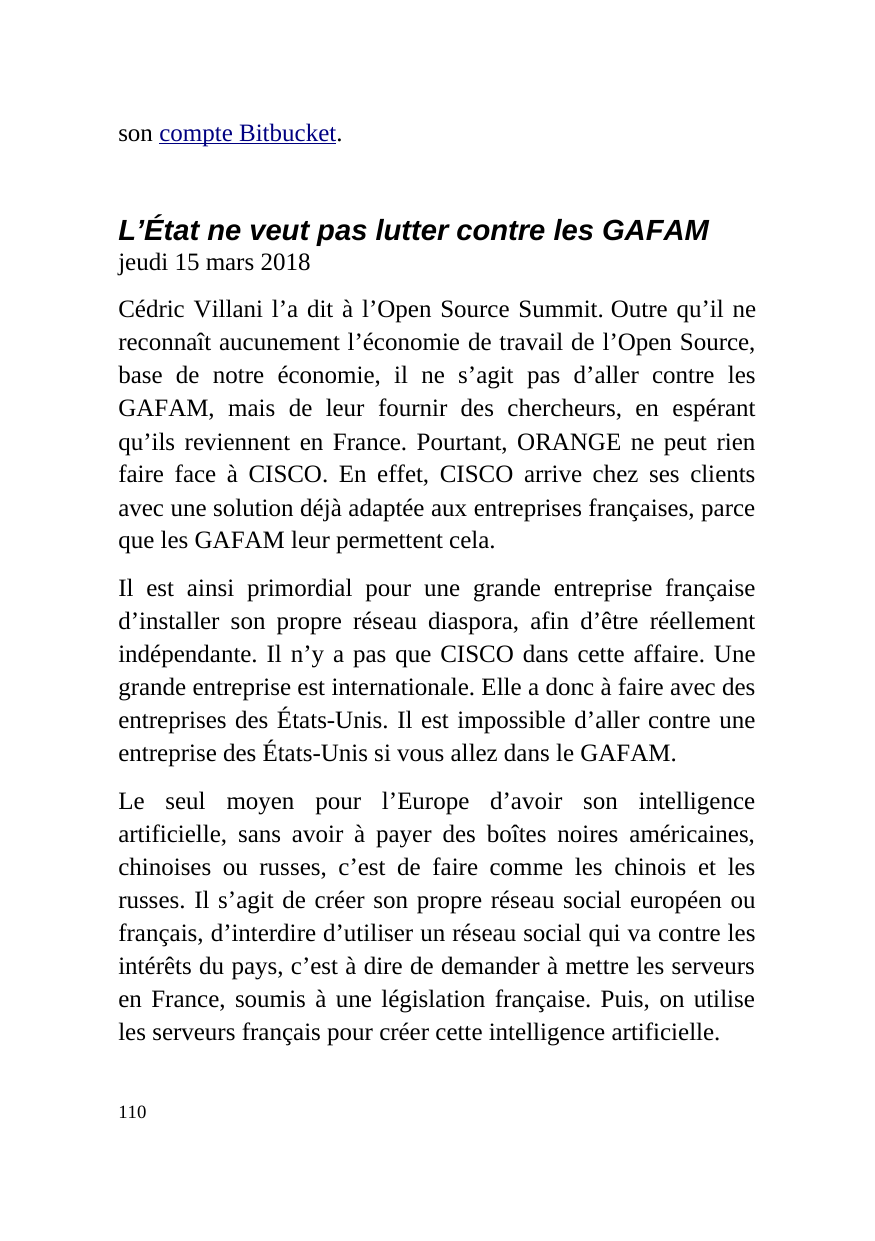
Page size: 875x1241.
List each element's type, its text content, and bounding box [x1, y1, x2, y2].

text Il est ainsi primordial pour une grande entreprise française d’installer son propre réseau diaspora, afin d’être réellement indépendante. Il n’y a pas que CISCO dans cette affaire. Une grande entreprise est internationale. Elle a donc à faire avec des entreprises des États-Unis. Il est impossible d’aller contre une entreprise des États-Unis si vous allez dans le GAFAM. [118, 573, 756, 767]
subtitle L’État ne veut pas lutter contre les GAFAM [118, 213, 756, 247]
text Le seul moyen pour l’Europe d’avoir son intelligence artificielle, sans avoir à payer des boîtes noires américaines, chinoises ou russes, c’est de faire comme les chinois et les russes. Il s’agit de créer son propre réseau social européen ou français, d’interdire d’utiliser un réseau social qui va contre les intérêts du pays, c’est à dire de demander à mettre les serveurs en France, soumis à une législation française. Puis, on utilise les serveurs français pour créer cette intelligence artificielle. [118, 786, 756, 1046]
text son compte Bitbucket. [118, 118, 756, 147]
text jeudi 15 mars 2018 [118, 247, 756, 276]
text Cédric Villani l’a dit à l’Open Source Summit. Outre qu’il ne reconnaît aucunement l’économie de travail de l’Open Source, base de notre économie, il ne s’agit pas d’aller contre les GAFAM, mais de leur fournir des chercheurs, en espérant qu’ils reviennent en France. Pourtant, ORANGE ne peut rien faire face à CISCO. En effet, CISCO arrive chez ses clients avec une solution déjà adaptée aux entreprises françaises, parce que les GAFAM leur permettent cela. [118, 294, 756, 554]
